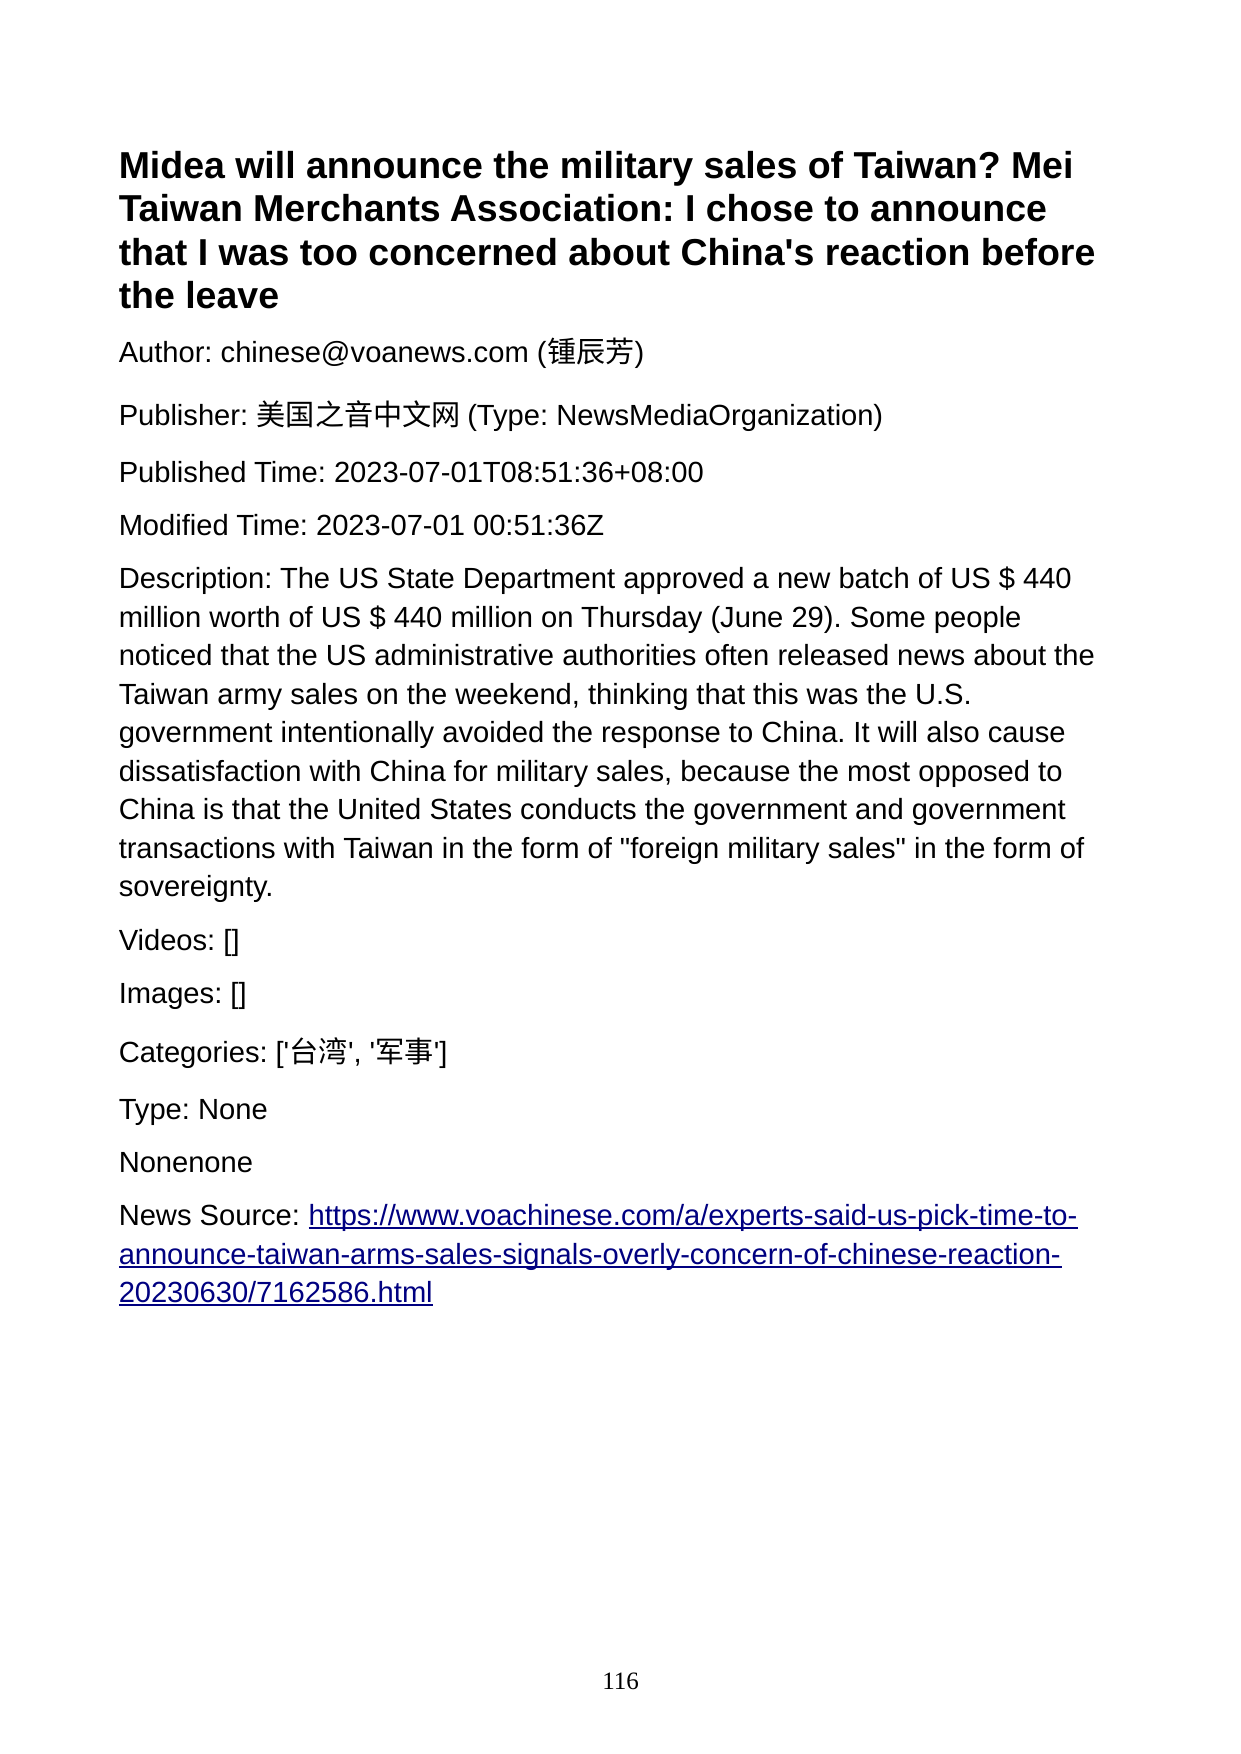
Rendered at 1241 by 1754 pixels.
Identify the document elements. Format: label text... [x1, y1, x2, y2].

text Author: chinese@voanews.com (锺辰芳) [118, 328, 1122, 371]
text Nonenone [118, 1145, 1122, 1178]
text Videos: [] [118, 922, 1122, 956]
text Images: [] [118, 976, 1122, 1009]
text Description: The US State Department approved a new batch of US $ 440 million worth of US $ 440 million on Thursday (June 29). Some people noticed that the US administrative authorities often released news about the Taiwan army sales on the weekend, thinking that this was the U.S. government intentionally avoided the response to China. It will also cause dissatisfaction with China for military sales, because the most opposed to China is that the United States conducts the government and government transactions with Taiwan in the form of "foreign military sales" in the form of sovereignty. [118, 561, 1122, 903]
text Modified Time: 2023-07-01 00:51:36Z [118, 508, 1122, 541]
text Publisher: 美国之音中文网 (Type: NewsMediaOrganization) [118, 392, 1122, 434]
text News Source: https://www.voachinese.com/a/experts-said-us-pick-time-to-announce-taiwan-arms-sales-signals-overly-concern-of-chinese-reaction-20230630/7162586.html [118, 1198, 1122, 1309]
text Type: None [118, 1092, 1122, 1125]
text Published Time: 2023-07-01T08:51:36+08:00 [118, 455, 1122, 488]
text Categories: ['台湾', '军事'] [118, 1029, 1122, 1071]
subtitle Midea will announce the military sales of Taiwan? Mei Taiwan Merchants Association: I chose to announce that I was too concerned about China's reaction before the leave [118, 143, 1122, 316]
